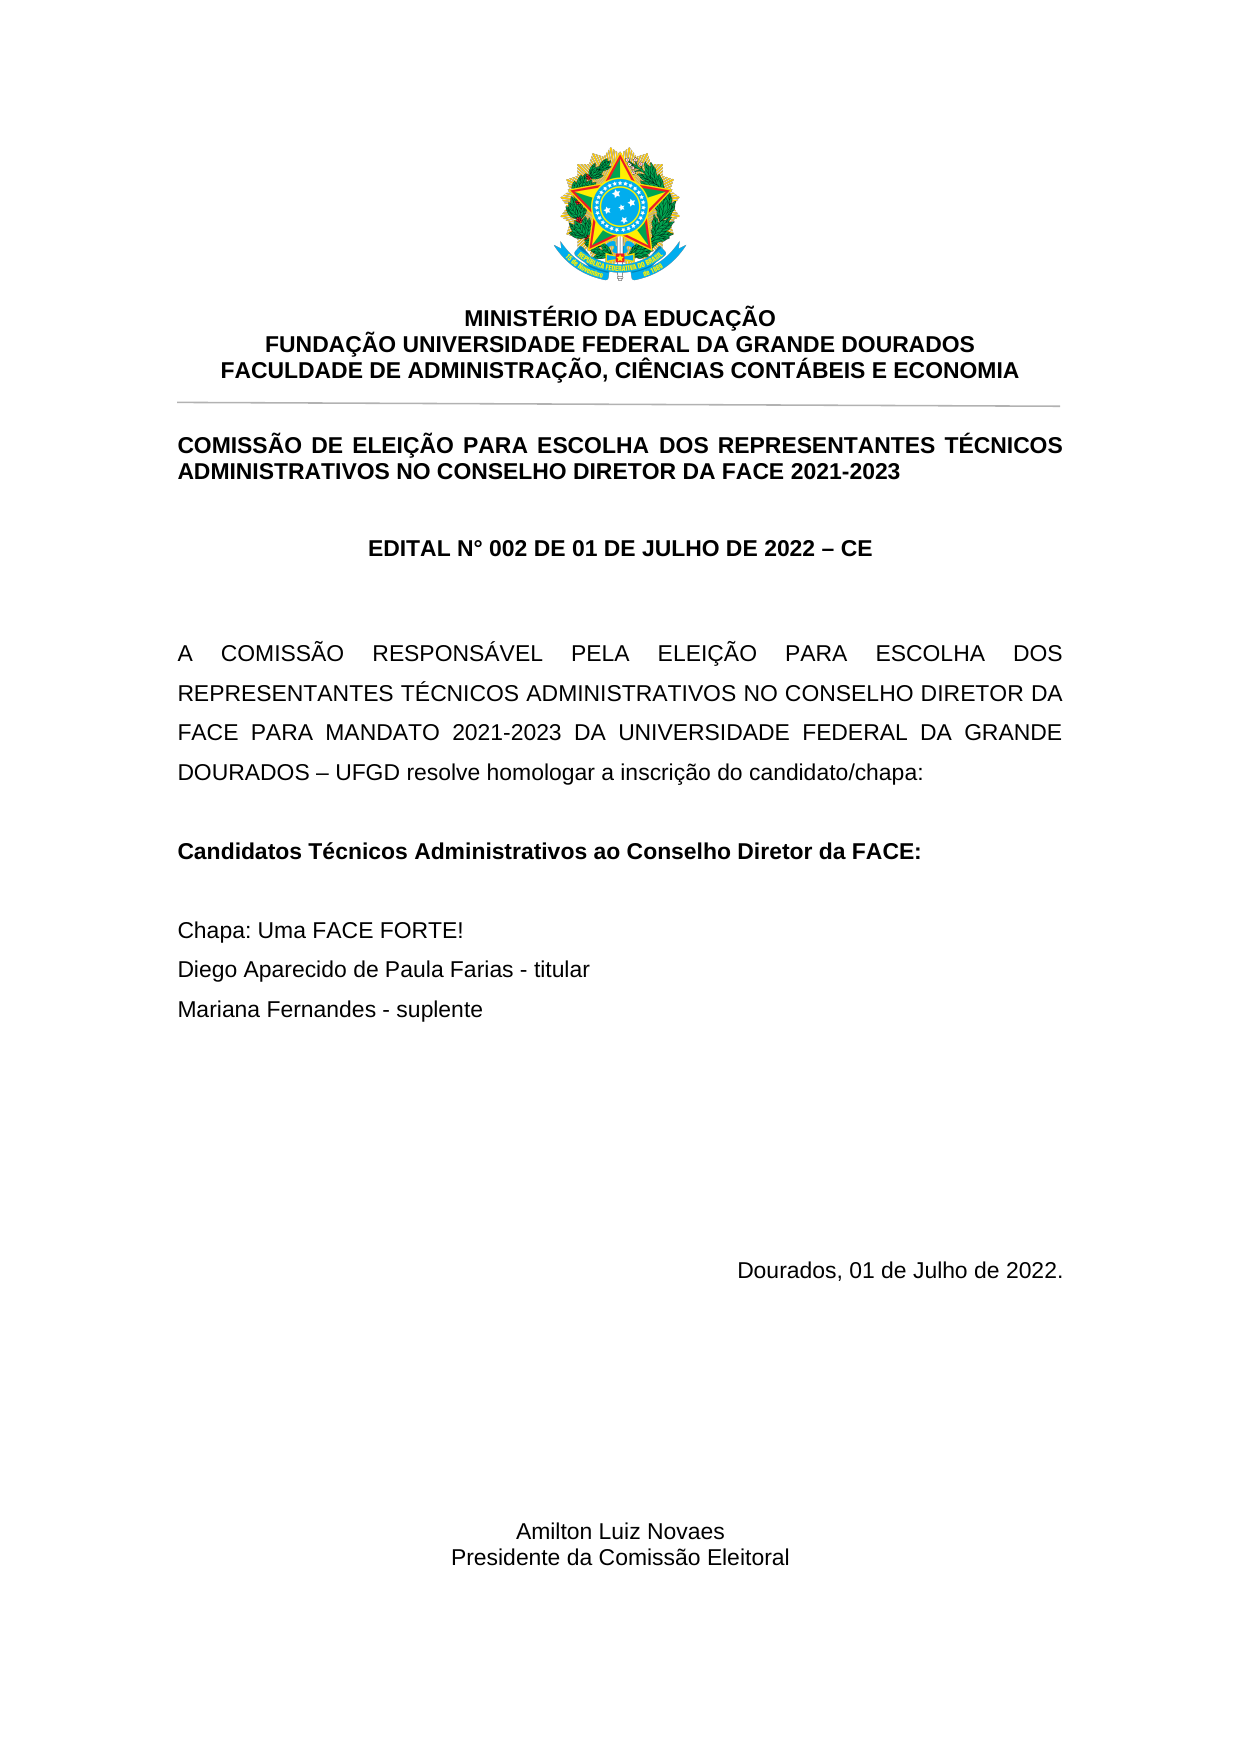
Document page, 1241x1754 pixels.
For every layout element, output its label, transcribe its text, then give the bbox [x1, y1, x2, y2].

picture [579, 264, 602, 276]
subtitle COMISSÃO DE ELEIÇÃO PARA ESCOLHA DOS REPRESENTANTES TÉCNICOS ADMINISTRATIVOS NO CONSELHO DIRETOR DA FACE 2021-2023 [177, 432, 1063, 484]
subtitle EDITAL N° 002 DE 01 DE JULHO DE 2022 – CE [177, 535, 1063, 561]
picture [652, 265, 661, 271]
picture [579, 253, 594, 265]
picture [553, 147, 687, 281]
subtitle Mariana Fernandes - suplente [177, 996, 1063, 1022]
subtitle Dourados, 01 de Julho de 2022. [177, 1257, 1063, 1283]
subtitle Diego Aparecido de Paula Farias - titular [177, 956, 1063, 982]
subtitle Chapa: Uma FACE FORTE! [177, 917, 1063, 943]
subtitle Candidatos Técnicos Administrativos ao Conselho Diretor da FACE: [177, 838, 1063, 864]
subtitle A COMISSÃO RESPONSÁVEL PELA ELEIÇÃO PARA ESCOLHA DOS REPRESENTANTES TÉCNICOS ADMINISTRATIVOS NO CONSELHO DIRETOR DA FACE PARA MANDATO 2021-2023 DA UNIVERSIDADE FEDERAL DA GRANDE DOURADOS – UFGD resolve homologar a inscrição do candidato/chapa: [177, 640, 1063, 785]
subtitle Amilton Luiz Novaes [177, 1518, 1063, 1544]
subtitle Presidente da Comissão Eleitoral [177, 1544, 1063, 1571]
picture [608, 273, 632, 281]
picture [646, 253, 660, 264]
